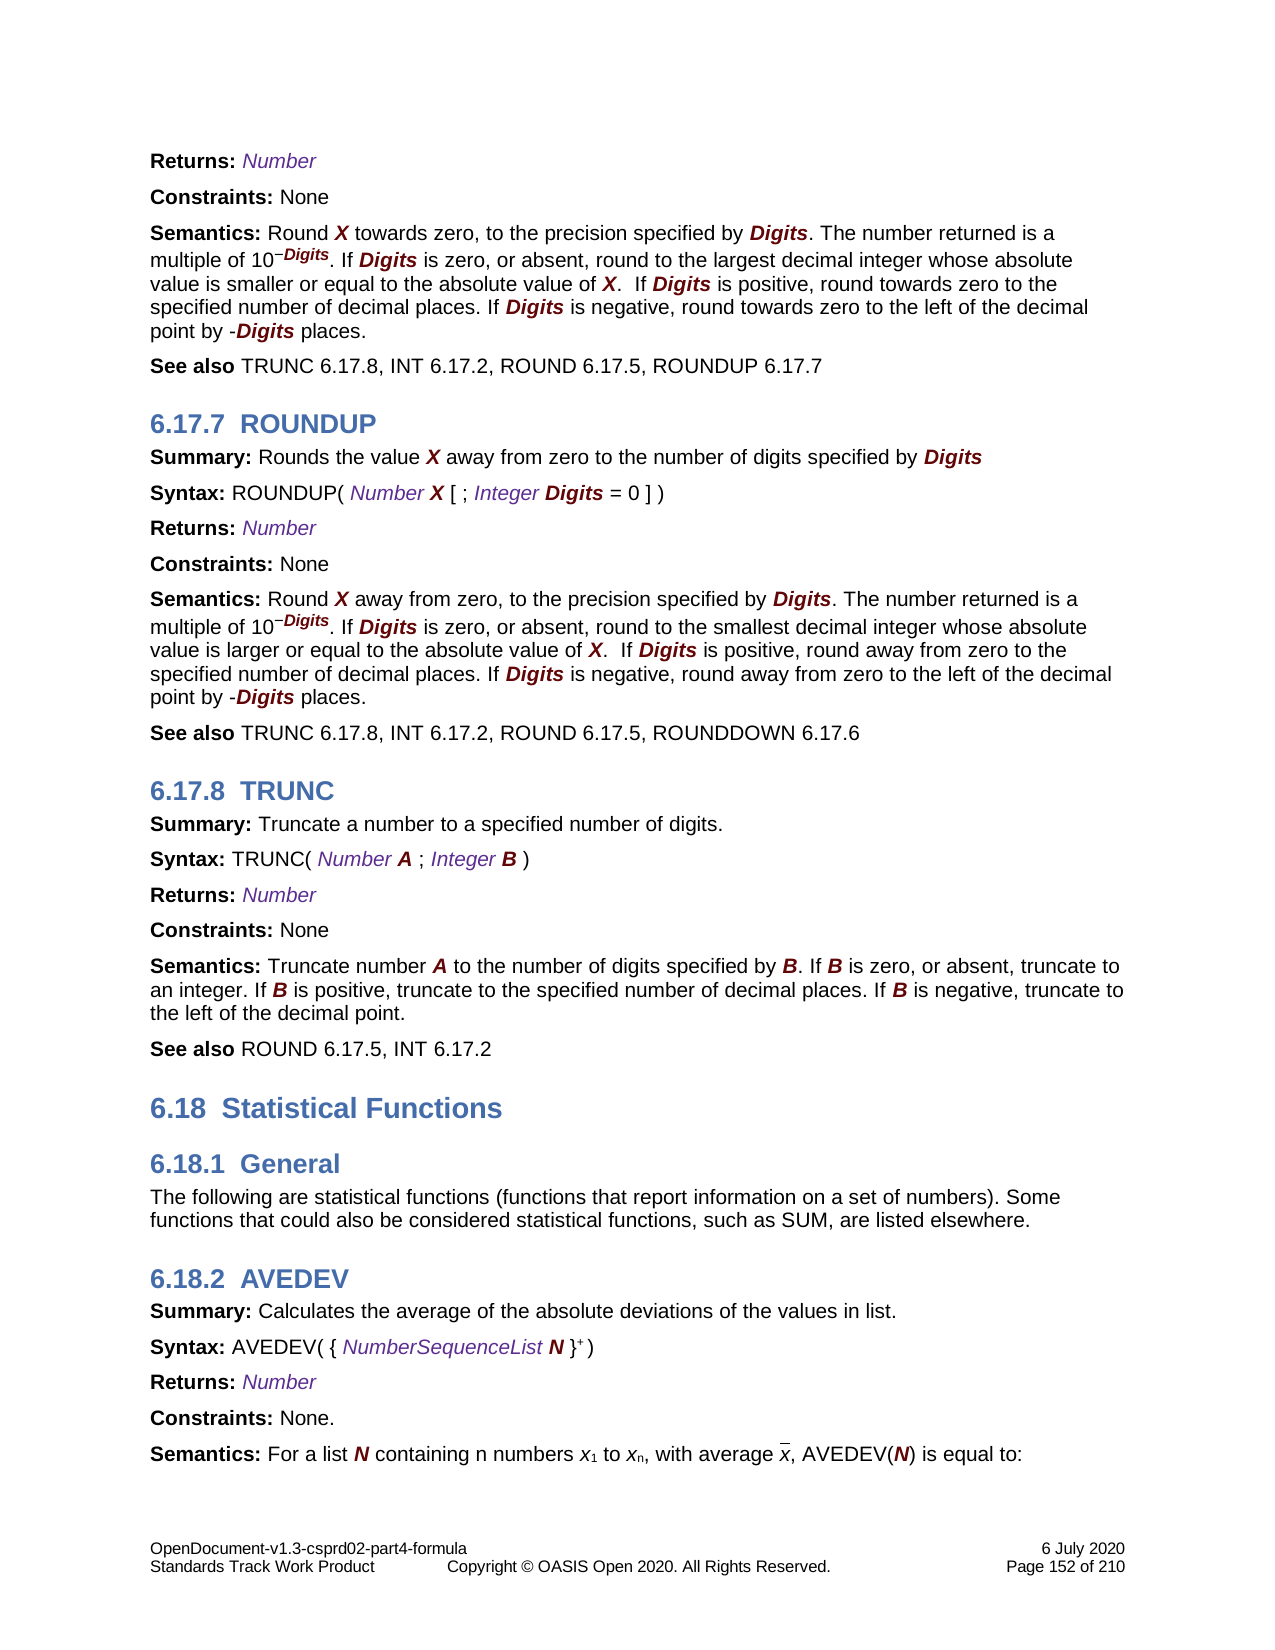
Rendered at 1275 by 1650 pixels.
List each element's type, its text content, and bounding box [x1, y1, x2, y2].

text Constraints: None [150, 919, 1125, 942]
text Constraints: None. [150, 1406, 1125, 1430]
subtitle Statistical Functions [150, 1092, 1125, 1124]
subtitle AVEDEV [150, 1263, 1125, 1293]
text Syntax: AVEDEV( { NumberSequenceList N }+ ) [150, 1335, 1125, 1359]
text Semantics: Truncate number A to the number of digits specified by B. If B is zero, or absent, truncate to an integer. If B is positive, truncate to the specified number of decimal places. If B is negative, truncate to the left of the decimal point. [150, 954, 1125, 1025]
text See also TRUNC 6.17.8, INT 6.17.2, ROUND 6.17.5, ROUNDDOWN 6.17.6 [150, 721, 1125, 745]
text Returns: Number [150, 517, 1125, 540]
text The following are statistical functions (functions that report information on a set of numbers). Some functions that could also be considered statistical functions, such as SUM, are listed elsewhere. [150, 1185, 1125, 1232]
text Semantics: Round X towards zero, to the precision specified by Digits. The number returned is a multiple of 10−Digits. If Digits is zero, or absent, round to the largest decimal integer whose absolute value is smaller or equal to the absolute value of X. If Digits is positive, round towards zero to the specified number of decimal places. If Digits is negative, round towards zero to the left of the decimal point by -Digits places. [150, 221, 1125, 343]
text Summary: Calculates the average of the absolute deviations of the values in list. [150, 1299, 1125, 1323]
subtitle General [150, 1149, 1125, 1179]
subtitle TRUNC [150, 776, 1125, 806]
text Syntax: ROUNDUP( Number X [ ; Integer Digits = 0 ] ) [150, 481, 1125, 504]
text See also TRUNC 6.17.8, INT 6.17.2, ROUND 6.17.5, ROUNDUP 6.17.7 [150, 355, 1125, 378]
text Returns: Number [150, 150, 1125, 173]
subtitle ROUNDUP [150, 409, 1125, 439]
text See also ROUND 6.17.5, INT 6.17.2 [150, 1037, 1125, 1061]
text Semantics: Round X away from zero, to the precision specified by Digits. The number returned is a multiple of 10−Digits. If Digits is zero, or absent, round to the smallest decimal integer whose absolute value is larger or equal to the absolute value of X. If Digits is positive, round away from zero to the specified number of decimal places. If Digits is negative, round away from zero to the left of the decimal point by -Digits places. [150, 588, 1125, 709]
text Semantics: For a list N containing n numbers x1 to xn, with average x, AVEDEV(N) is equal to: [150, 1442, 1125, 1466]
text Constraints: None [150, 186, 1125, 209]
text Returns: Number [150, 1371, 1125, 1394]
text Summary: Truncate a number to a specified number of digits. [150, 812, 1125, 836]
text Constraints: None [150, 552, 1125, 576]
text Syntax: TRUNC( Number A ; Integer B ) [150, 848, 1125, 871]
text Summary: Rounds the value X away from zero to the number of digits specified by Digits [150, 445, 1125, 469]
text Returns: Number [150, 883, 1125, 907]
